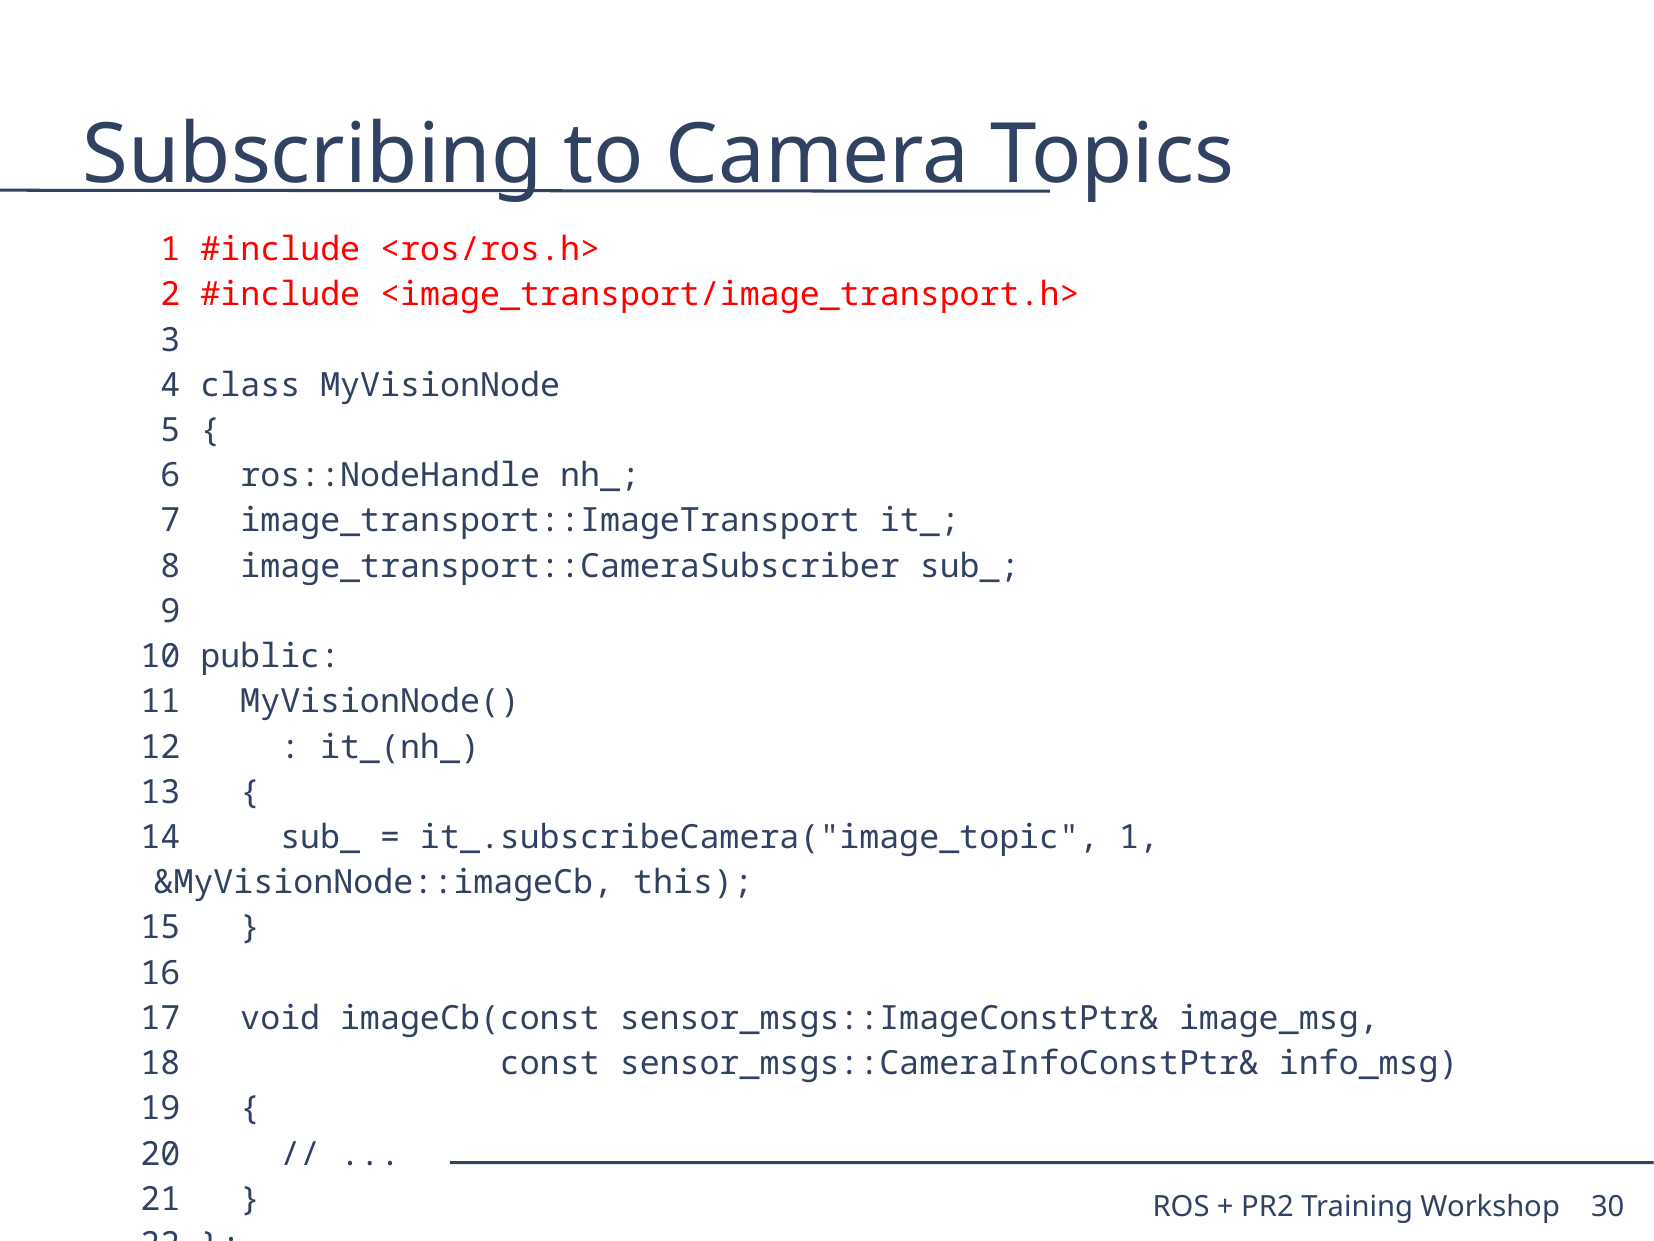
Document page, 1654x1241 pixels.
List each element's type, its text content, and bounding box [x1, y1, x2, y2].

list 1 #include <ros/ros.h> 2 #include <image_transport/image_transport.h> 3 4 class MyVisionNode 5 { 6 ros::NodeHandle nh_; 7 image_transport::ImageTransport it_; 8 image_transport::CameraSubscriber sub_; 9 10 public: 11 MyVisionNode() 12 : it_(nh_) 13 { 14 sub_ = it_.subscribeCamera("image_topic", 1, &MyVisionNode::imageCb, this); 15 } 16 17 void imageCb(const sensor_msgs::ImageConstPtr& image_msg, 18 const sensor_msgs::CameraInfoConstPtr& info_msg) 19 { 20 // ... 21 } 22 }; [82, 225, 1571, 1126]
title Subscribing to Camera Topics [82, 75, 1571, 225]
